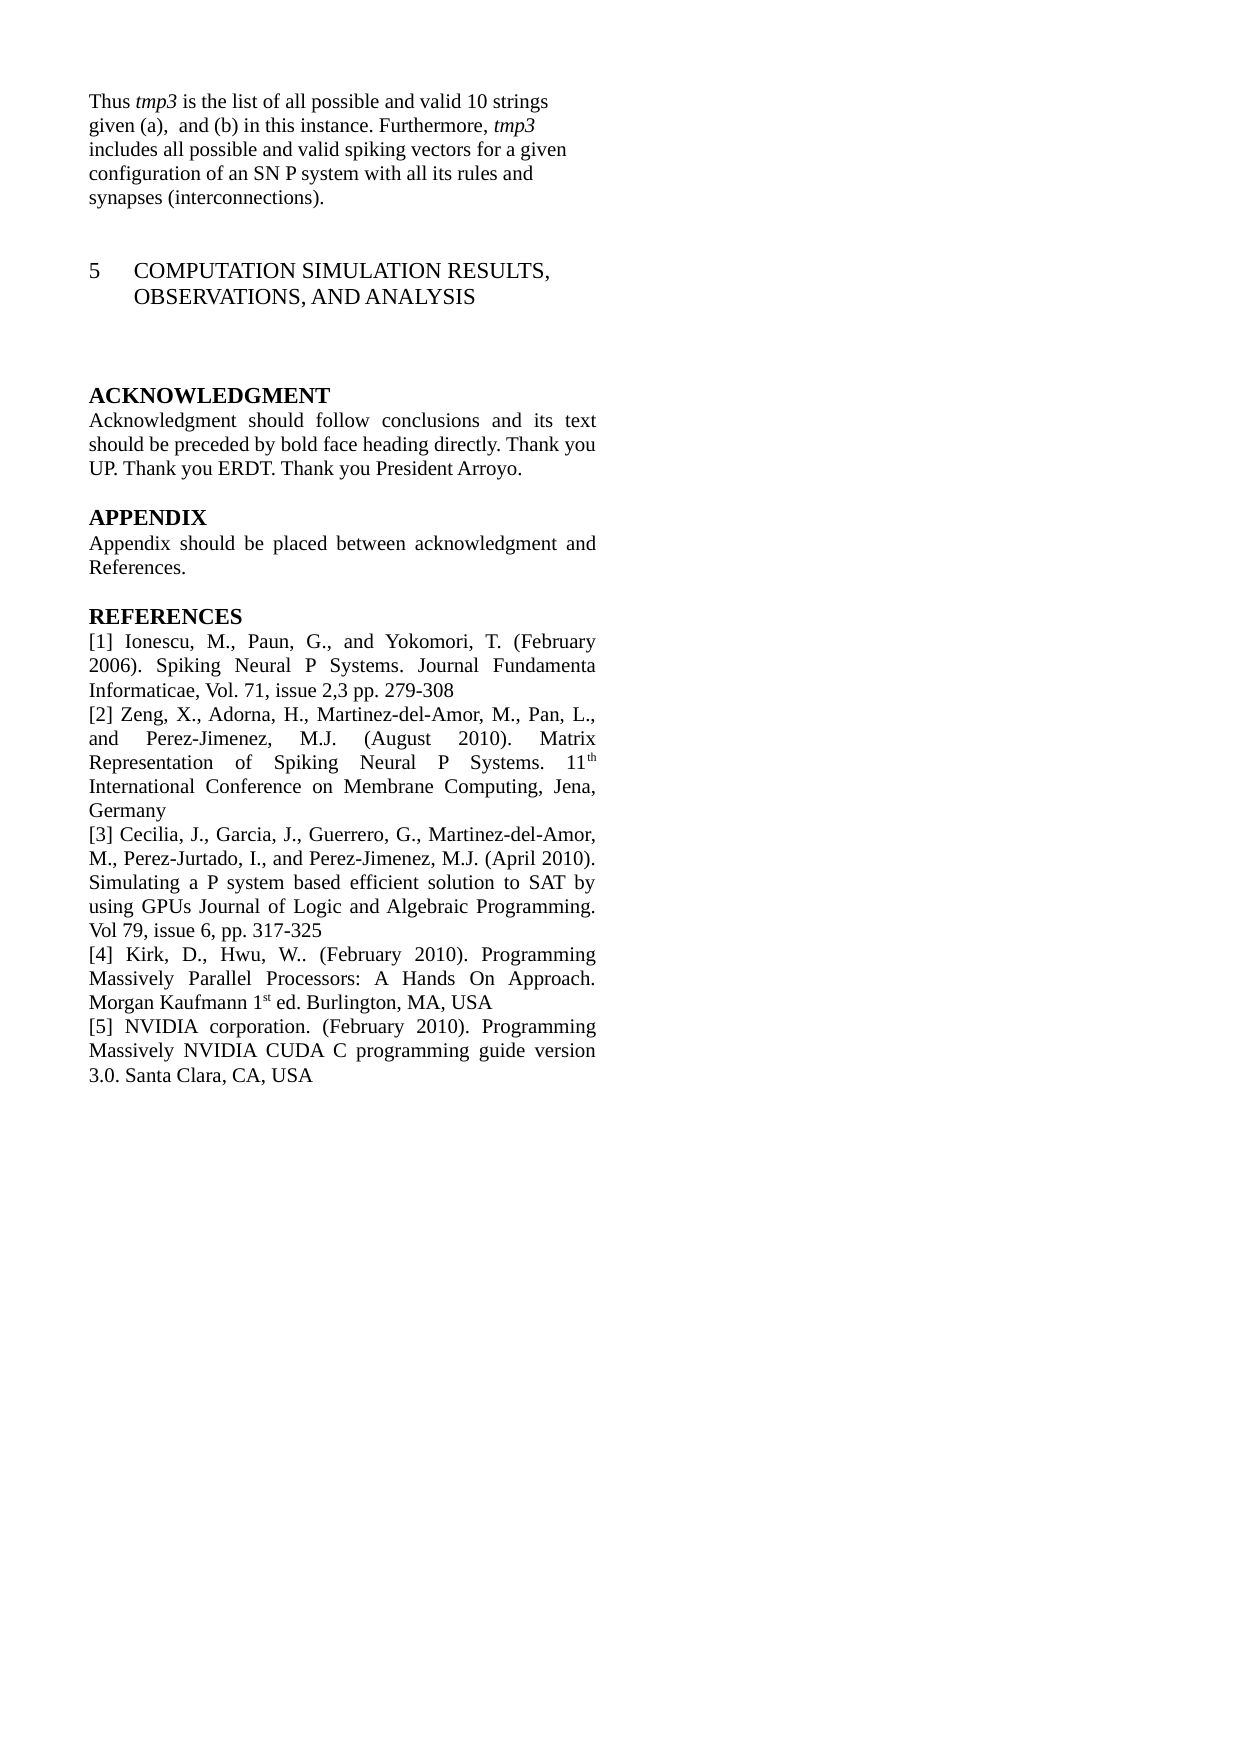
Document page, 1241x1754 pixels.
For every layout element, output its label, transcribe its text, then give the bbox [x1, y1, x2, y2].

text Thus tmp3 is the list of all possible and valid 10 strings given (a), and (b) in this instance. Furthermore, tmp3 includes all possible and valid spiking vectors for a given configuration of an SN P system with all its rules and [88, 88, 596, 185]
subtitle Appendix [88, 504, 596, 531]
list [3] Cecilia, J., Garcia, J., Guerrero, G., Martinez-del-Amor, M., Perez-Jurtado, I., and Perez-Jimenez, M.J. (April 2010). Simulating a P system based efficient solution to SAT by using GPUs Journal of Logic and Algebraic Programming. Vol 79, issue 6, pp. 317-325 [88, 822, 596, 942]
text Appendix should be placed between acknowledgment and References. [88, 531, 596, 579]
subtitle Acknowledgment [88, 382, 596, 408]
subtitle Computation simulation results, observations, and analysis [88, 257, 596, 310]
list [5] NVIDIA corporation. (February 2010). Programming Massively NVIDIA CUDA C programming guide version 3.0. Santa Clara, CA, USA [88, 1014, 596, 1087]
text Acknowledgment should follow conclusions and its text should be preceded by bold face heading directly. Thank you UP. Thank you ERDT. Thank you President Arroyo. [88, 408, 596, 480]
list [4] Kirk, D., Hwu, W.. (February 2010). Programming Massively Parallel Processors: A Hands On Approach. Morgan Kaufmann 1st ed. Burlington, MA, USA [88, 942, 596, 1014]
list [2] Zeng, X., Adorna, H., Martinez-del-Amor, M., Pan, L., and Perez-Jimenez, M.J. (August 2010). Matrix Representation of Spiking Neural P Systems. 11th International Conference on Membrane Computing, Jena, Germany [88, 702, 596, 822]
list [1] Ionescu, M., Paun, G., and Yokomori, T. (February 2006). Spiking Neural P Systems. Journal Fundamenta Informaticae, Vol. 71, issue 2,3 pp. 279-308 [88, 629, 596, 702]
text synapses (interconnections). [88, 185, 596, 209]
subtitle References [88, 603, 596, 629]
